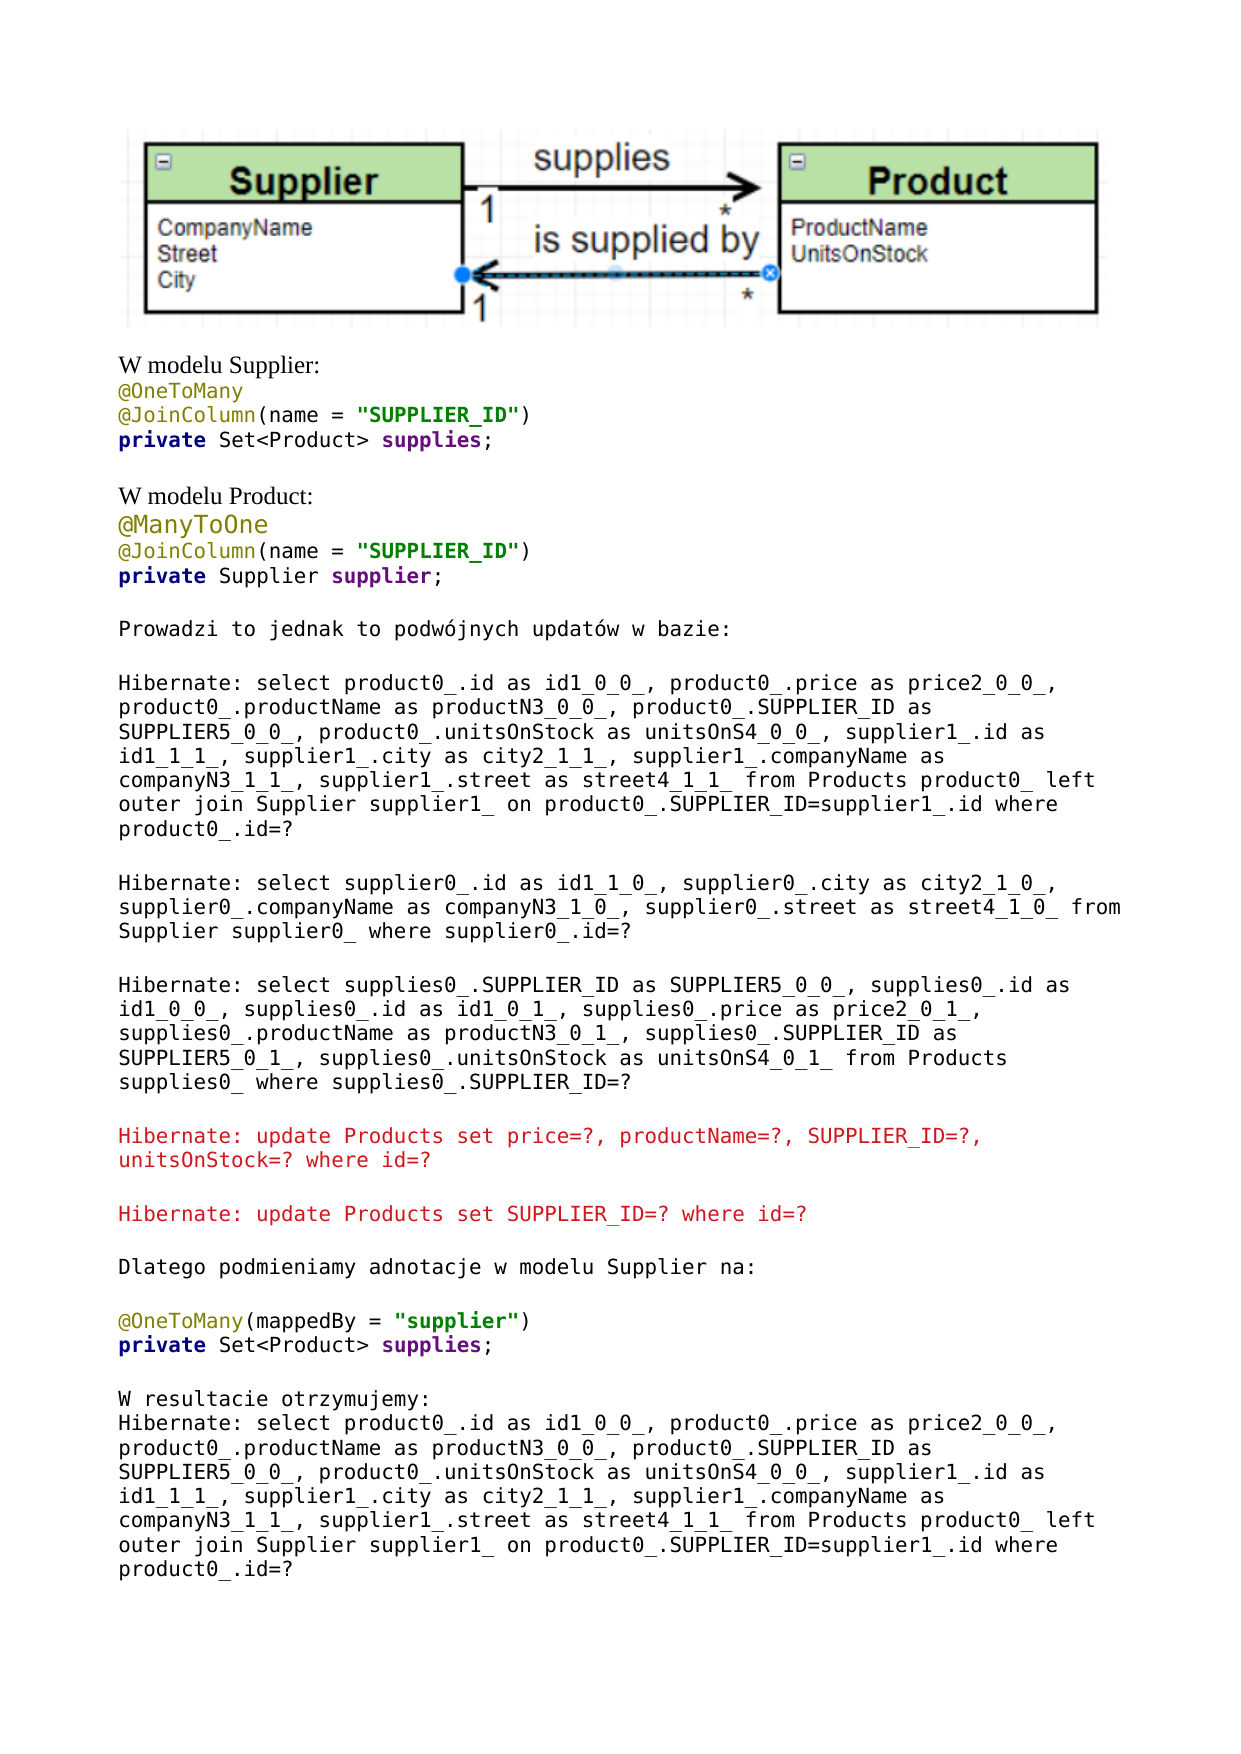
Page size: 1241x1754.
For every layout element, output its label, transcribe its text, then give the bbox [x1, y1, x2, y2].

text Dlatego podmieniamy adnotacje w modelu Supplier na: [118, 1255, 1122, 1280]
text @JoinColumn(name = "SUPPLIER_ID") [118, 539, 1122, 564]
text W modelu Product: @ManyToOne [118, 481, 1122, 539]
text Hibernate: select product0_.id as id1_0_0_, product0_.price as price2_0_0_, product0_.productName as productN3_0_0_, product0_.SUPPLIER_ID as SUPPLIER5_0_0_, product0_.unitsOnStock as unitsOnS4_0_0_, supplier1_.id as id1_1_1_, supplier1_.city as city2_1_1_, supplier1_.companyName as companyN3_1_1_, supplier1_.street as street4_1_1_ from Products product0_ left outer join Supplier supplier1_ on product0_.SUPPLIER_ID=supplier1_.id where product0_.id=? [118, 671, 1122, 841]
text private Supplier supplier; [118, 564, 1122, 588]
text Hibernate: select supplies0_.SUPPLIER_ID as SUPPLIER5_0_0_, supplies0_.id as id1_0_0_, supplies0_.id as id1_0_1_, supplies0_.price as price2_0_1_, supplies0_.productName as productN3_0_1_, supplies0_.SUPPLIER_ID as SUPPLIER5_0_1_, supplies0_.unitsOnStock as unitsOnS4_0_1_ from Products supplies0_ where supplies0_.SUPPLIER_ID=? [118, 973, 1122, 1094]
picture [118, 118, 1123, 351]
text private Set<Product> supplies; [118, 428, 1122, 452]
text @JoinColumn(name = "SUPPLIER_ID") [118, 403, 1122, 428]
text @OneToMany [118, 379, 1122, 403]
text Hibernate: update Products set price=?, productName=?, SUPPLIER_ID=?, unitsOnStock=? where id=? [118, 1124, 1122, 1172]
text Hibernate: select supplier0_.id as id1_1_0_, supplier0_.city as city2_1_0_, supplier0_.companyName as companyN3_1_0_, supplier0_.street as street4_1_0_ from Supplier supplier0_ where supplier0_.id=? [118, 871, 1122, 943]
text W resultacie otrzymujemy: Hibernate: select product0_.id as id1_0_0_, product0_.price as price2_0_0_, product0_.productName as productN3_0_0_, product0_.SUPPLIER_ID as SUPPLIER5_0_0_, product0_.unitsOnStock as unitsOnS4_0_0_, supplier1_.id as id1_1_1_, supplier1_.city as city2_1_1_, supplier1_.companyName as companyN3_1_1_, supplier1_.street as street4_1_1_ from Products product0_ left outer join Supplier supplier1_ on product0_.SUPPLIER_ID=supplier1_.id where product0_.id=? [118, 1387, 1122, 1581]
text @OneToMany(mappedBy = "supplier") private Set<Product> supplies; [118, 1309, 1122, 1358]
text Hibernate: update Products set SUPPLIER_ID=? where id=? [118, 1202, 1122, 1226]
text Prowadzi to jednak to podwójnych updatów w bazie: [118, 617, 1122, 642]
text W modelu Supplier: [118, 351, 1122, 379]
